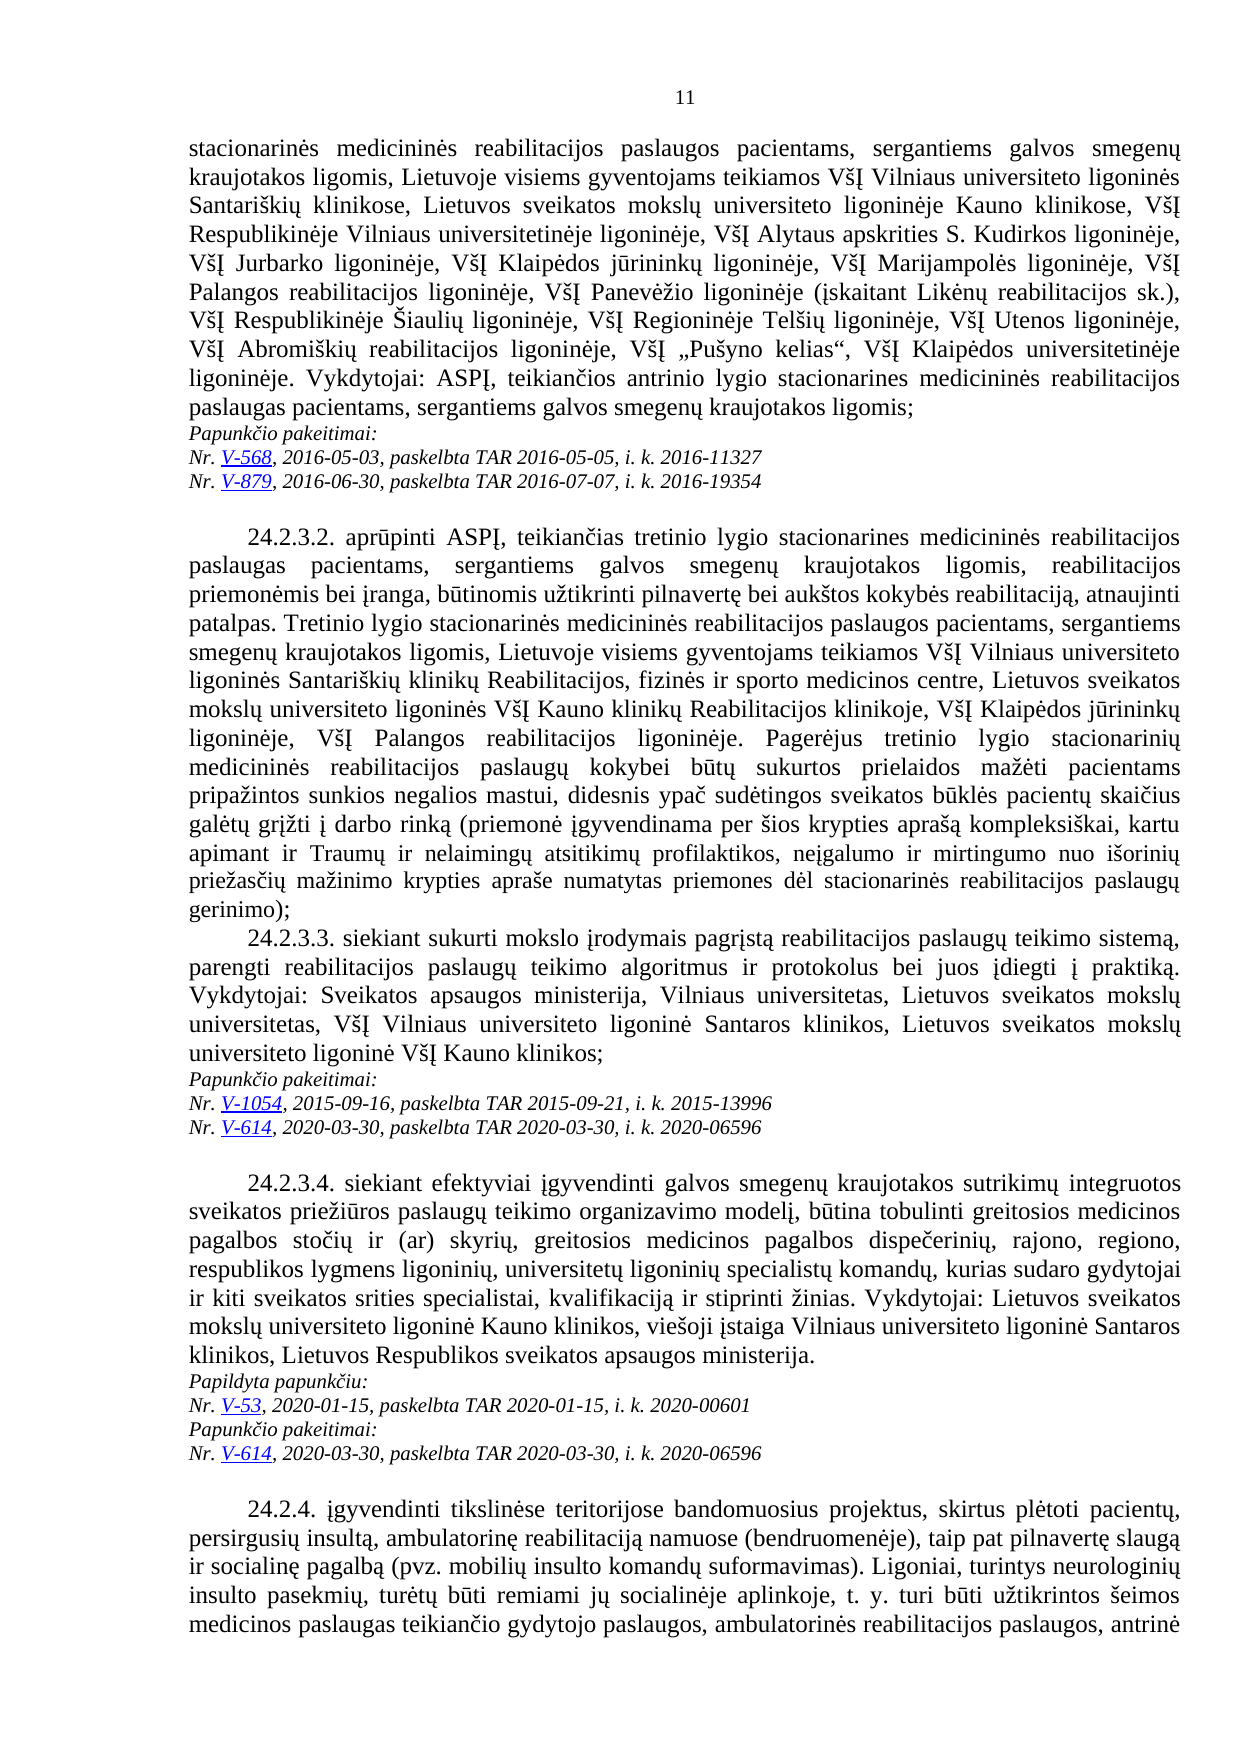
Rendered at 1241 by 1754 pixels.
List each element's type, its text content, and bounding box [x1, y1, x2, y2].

text Papunkčio pakeitimai: [188, 1067, 1181, 1091]
text 24.2.4. įgyvendinti tikslinėse teritorijose bandomuosius projektus, skirtus plėtoti pacientų, persirgusių insultą, ambulatorinę reabilitaciją namuose (bendruomenėje), taip pat pilnavertę slaugą ir socialinę pagalbą (pvz. mobilių insulto komandų suformavimas). Ligoniai, turintys neurologinių insulto pasekmių, turėtų būti remiami jų socialinėje aplinkoje, t. y. turi būti užtikrintos šeimos medicinos paslaugas teikiančio gydytojo paslaugos, ambulatorinės reabilitacijos paslaugos, antrinė [188, 1494, 1181, 1638]
text Nr. V-53, 2020-01-15, paskelbta TAR 2020-01-15, i. k. 2020-00601 [188, 1393, 1181, 1417]
text Nr. V-614, 2020-03-30, paskelbta TAR 2020-03-30, i. k. 2020-06596 [188, 1441, 1181, 1465]
text 24.2.3.4. siekiant efektyviai įgyvendinti galvos smegenų kraujotakos sutrikimų integruotos sveikatos priežiūros paslaugų teikimo organizavimo modelį, būtina tobulinti greitosios medicinos pagalbos stočių ir (ar) skyrių, greitosios medicinos pagalbos dispečerinių, rajono, regiono, respublikos lygmens ligoninių, universitetų ligoninių specialistų komandų, kurias sudaro gydytojai ir kiti sveikatos srities specialistai, kvalifikaciją ir stiprinti žinias. Vykdytojai: Lietuvos sveikatos mokslų universiteto ligoninė Kauno klinikos, viešoji įstaiga Vilniaus universiteto ligoninė Santaros klinikos, Lietuvos Respublikos sveikatos apsaugos ministerija. [188, 1168, 1181, 1369]
text Nr. V-568, 2016-05-03, paskelbta TAR 2016-05-05, i. k. 2016-11327 [188, 445, 1181, 469]
text stacionarinės medicininės reabilitacijos paslaugos pacientams, sergantiems galvos smegenų kraujotakos ligomis, Lietuvoje visiems gyventojams teikiamos VšĮ Vilniaus universiteto ligoninės Santariškių klinikose, Lietuvos sveikatos mokslų universiteto ligoninėje Kauno klinikose, VšĮ Respublikinėje Vilniaus universitetinėje ligoninėje, VšĮ Alytaus apskrities S. Kudirkos ligoninėje, VšĮ Jurbarko ligoninėje, VšĮ Klaipėdos jūrininkų ligoninėje, VšĮ Marijampolės ligoninėje, VšĮ Palangos reabilitacijos ligoninėje, VšĮ Panevėžio ligoninėje (įskaitant Likėnų reabilitacijos sk.), VšĮ Respublikinėje Šiaulių ligoninėje, VšĮ Regioninėje Telšių ligoninėje, VšĮ Utenos ligoninėje, VšĮ Abromiškių reabilitacijos ligoninėje, VšĮ „Pušyno kelias“, VšĮ Klaipėdos universitetinėje ligoninėje. Vykdytojai: ASPĮ, teikiančios antrinio lygio stacionarines medicininės reabilitacijos paslaugas pacientams, sergantiems galvos smegenų kraujotakos ligomis; [188, 133, 1181, 421]
text 24.2.3.2. aprūpinti ASPĮ, teikiančias tretinio lygio stacionarines medicininės reabilitacijos paslaugas pacientams, sergantiems galvos smegenų kraujotakos ligomis, reabilitacijos priemonėmis bei įranga, būtinomis užtikrinti pilnavertę bei aukštos kokybės reabilitaciją, atnaujinti patalpas. Tretinio lygio stacionarinės medicininės reabilitacijos paslaugos pacientams, sergantiems smegenų kraujotakos ligomis, Lietuvoje visiems gyventojams teikiamos VšĮ Vilniaus universiteto ligoninės Santariškių klinikų Reabilitacijos, fizinės ir sporto medicinos centre, Lietuvos sveikatos mokslų universiteto ligoninės VšĮ Kauno klinikų Reabilitacijos klinikoje, VšĮ Klaipėdos jūrininkų ligoninėje, VšĮ Palangos reabilitacijos ligoninėje. Pagerėjus tretinio lygio stacionarinių medicininės reabilitacijos paslaugų kokybei būtų sukurtos prielaidos mažėti pacientams pripažintos sunkios negalios mastui, didesnis ypač sudėtingos sveikatos būklės pacientų skaičius galėtų grįžti į darbo rinką (priemonė įgyvendinama per šios krypties aprašą kompleksiškai, kartu apimant ir Traumų ir nelaimingų atsitikimų profilaktikos, neįgalumo ir mirtingumo nuo išorinių priežasčių mažinimo krypties apraše numatytas priemones dėl stacionarinės reabilitacijos paslaugų gerinimo); [188, 522, 1181, 923]
text Nr. V-879, 2016-06-30, paskelbta TAR 2016-07-07, i. k. 2016-19354 [188, 469, 1181, 493]
text Nr. V-1054, 2015-09-16, paskelbta TAR 2015-09-21, i. k. 2015-13996 [188, 1091, 1181, 1115]
text Nr. V-614, 2020-03-30, paskelbta TAR 2020-03-30, i. k. 2020-06596 [188, 1115, 1181, 1139]
text Papunkčio pakeitimai: [188, 421, 1181, 445]
text Papunkčio pakeitimai: [188, 1417, 1181, 1441]
text 24.2.3.3. siekiant sukurti mokslo įrodymais pagrįstą reabilitacijos paslaugų teikimo sistemą, parengti reabilitacijos paslaugų teikimo algoritmus ir protokolus bei juos įdiegti į praktiką. Vykdytojai: Sveikatos apsaugos ministerija, Vilniaus universitetas, Lietuvos sveikatos mokslų universitetas, VšĮ Vilniaus universiteto ligoninė Santaros klinikos, Lietuvos sveikatos mokslų universiteto ligoninė VšĮ Kauno klinikos; [188, 923, 1181, 1067]
text Papildyta papunkčiu: [188, 1369, 1181, 1393]
